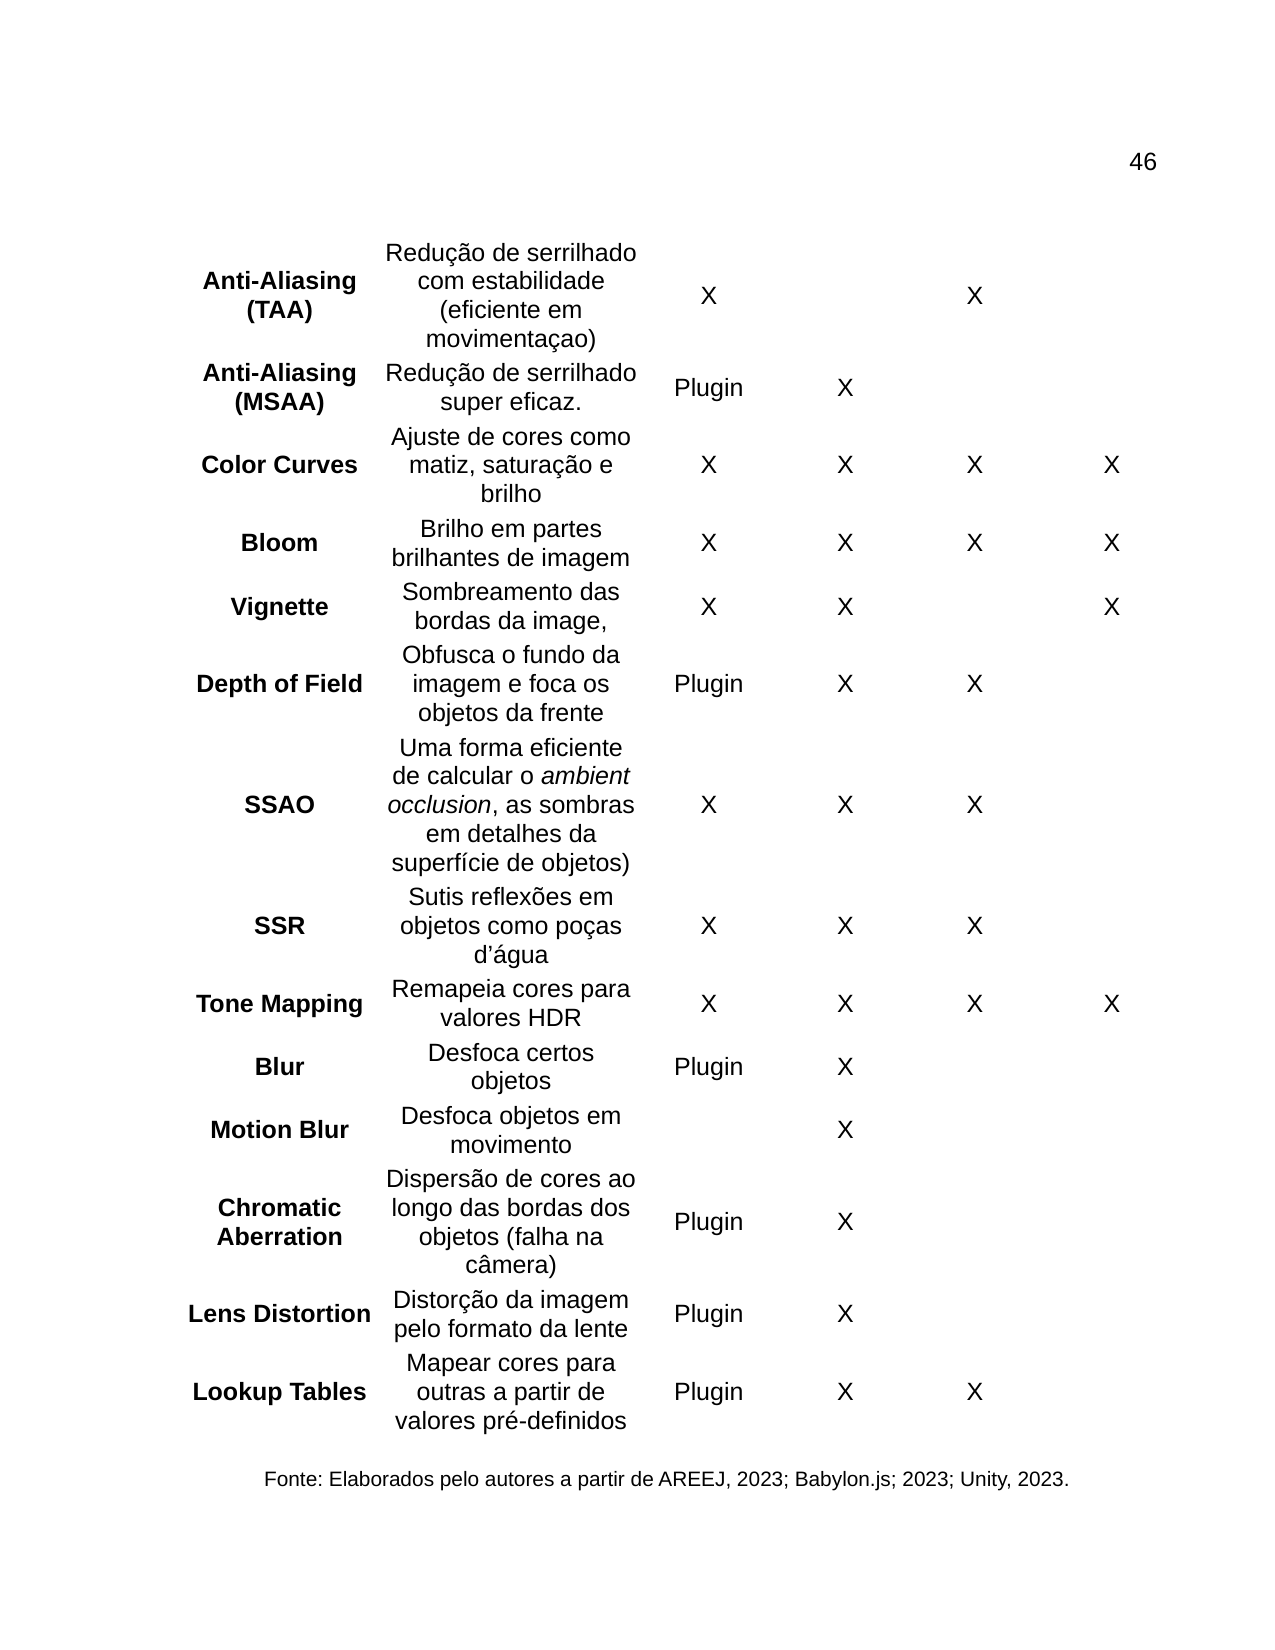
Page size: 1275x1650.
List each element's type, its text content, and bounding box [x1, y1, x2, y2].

table_cell [1037, 1346, 1187, 1438]
table_cell X [777, 638, 913, 730]
table_cell X [913, 235, 1037, 356]
table_cell Distorção da imagem pelo formato da lente [382, 1282, 640, 1346]
table_cell Desfoca certos objetos [382, 1035, 640, 1098]
table_cell X [913, 638, 1037, 730]
table_cell Vignette [177, 574, 382, 638]
table_cell Uma forma eficiente de calcular o ambient occlusion, as sombras em detalhes da superfície de objetos) [382, 730, 640, 879]
table_cell Lens Distortion [177, 1282, 382, 1346]
table_cell X [777, 511, 913, 574]
table_cell X [640, 511, 777, 574]
table_cell X [777, 1161, 913, 1282]
table_cell [1037, 1098, 1187, 1161]
table_cell Chromatic Aberration [177, 1161, 382, 1282]
table_cell Sombreamento das bordas da image, [382, 574, 640, 638]
table_cell Bloom [177, 511, 382, 574]
table_cell Plugin [640, 1035, 777, 1098]
table_cell [1037, 1161, 1187, 1282]
table_cell [1037, 730, 1187, 879]
table_cell SSAO [177, 730, 382, 879]
table_cell X [913, 730, 1037, 879]
table_cell Mapear cores para outras a partir de valores pré-definidos [382, 1346, 640, 1438]
table_cell Plugin [640, 1161, 777, 1282]
table_cell Desfoca objetos em movimento [382, 1098, 640, 1161]
table_cell X [913, 419, 1037, 511]
table_cell Color Curves [177, 419, 382, 511]
table_cell Plugin [640, 1346, 777, 1438]
table_cell X [777, 419, 913, 511]
table_cell Plugin [640, 1282, 777, 1346]
table_cell X [913, 1346, 1037, 1438]
table_cell Redução de serrilhado com estabilidade (eficiente em movimentaçao) [382, 235, 640, 356]
table_cell Plugin [640, 638, 777, 730]
table_cell X [777, 356, 913, 419]
table_cell X [640, 971, 777, 1035]
table_cell Plugin [640, 356, 777, 419]
text Fonte: Elaborados pelo autores a partir de AREEJ, 2023; Babylon.js; 2023; Unity, 2023. [177, 1466, 1157, 1490]
table_cell Sutis reflexões em objetos como poças d’água [382, 879, 640, 971]
table_cell [913, 1035, 1037, 1098]
table_cell X [1037, 511, 1187, 574]
table_cell Remapeia cores para valores HDR [382, 971, 640, 1035]
table_cell X [1037, 971, 1187, 1035]
table_cell X [640, 730, 777, 879]
table_cell [1037, 235, 1187, 356]
table_cell [913, 574, 1037, 638]
table_cell [640, 1098, 777, 1161]
table_cell Depth of Field [177, 638, 382, 730]
table_cell X [1037, 419, 1187, 511]
table_cell X [777, 971, 913, 1035]
table_cell X [640, 419, 777, 511]
table_cell X [777, 1282, 913, 1346]
table_cell Blur [177, 1035, 382, 1098]
table_cell [777, 235, 913, 356]
table_cell X [640, 879, 777, 971]
table_cell Ajuste de cores como matiz, saturação e brilho [382, 419, 640, 511]
table_cell X [913, 511, 1037, 574]
table_cell Brilho em partes brilhantes de imagem [382, 511, 640, 574]
table_cell X [640, 574, 777, 638]
table_cell [1037, 879, 1187, 971]
table_cell X [777, 1098, 913, 1161]
table_cell X [777, 879, 913, 971]
table_cell [913, 1161, 1037, 1282]
table_cell X [913, 879, 1037, 971]
table_cell X [913, 971, 1037, 1035]
table_cell [1037, 1035, 1187, 1098]
table_cell SSR [177, 879, 382, 971]
table_cell Redução de serrilhado super eficaz. [382, 356, 640, 419]
table_cell X [777, 1346, 913, 1438]
table_cell X [777, 1035, 913, 1098]
table_cell X [777, 730, 913, 879]
table_cell [913, 1098, 1037, 1161]
table_cell Dispersão de cores ao longo das bordas dos objetos (falha na câmera) [382, 1161, 640, 1282]
table_cell Lookup Tables [177, 1346, 382, 1438]
table_cell Motion Blur [177, 1098, 382, 1161]
table_cell [1037, 356, 1187, 419]
table_cell Anti-Aliasing (TAA) [177, 235, 382, 356]
table_cell X [1037, 574, 1187, 638]
table_cell [1037, 1282, 1187, 1346]
table_cell Anti-Aliasing (MSAA) [177, 356, 382, 419]
table_cell [1037, 638, 1187, 730]
table_cell X [777, 574, 913, 638]
table_cell [913, 1282, 1037, 1346]
table_cell [913, 356, 1037, 419]
table_cell Tone Mapping [177, 971, 382, 1035]
table_cell X [640, 235, 777, 356]
table_cell Obfusca o fundo da imagem e foca os objetos da frente [382, 638, 640, 730]
